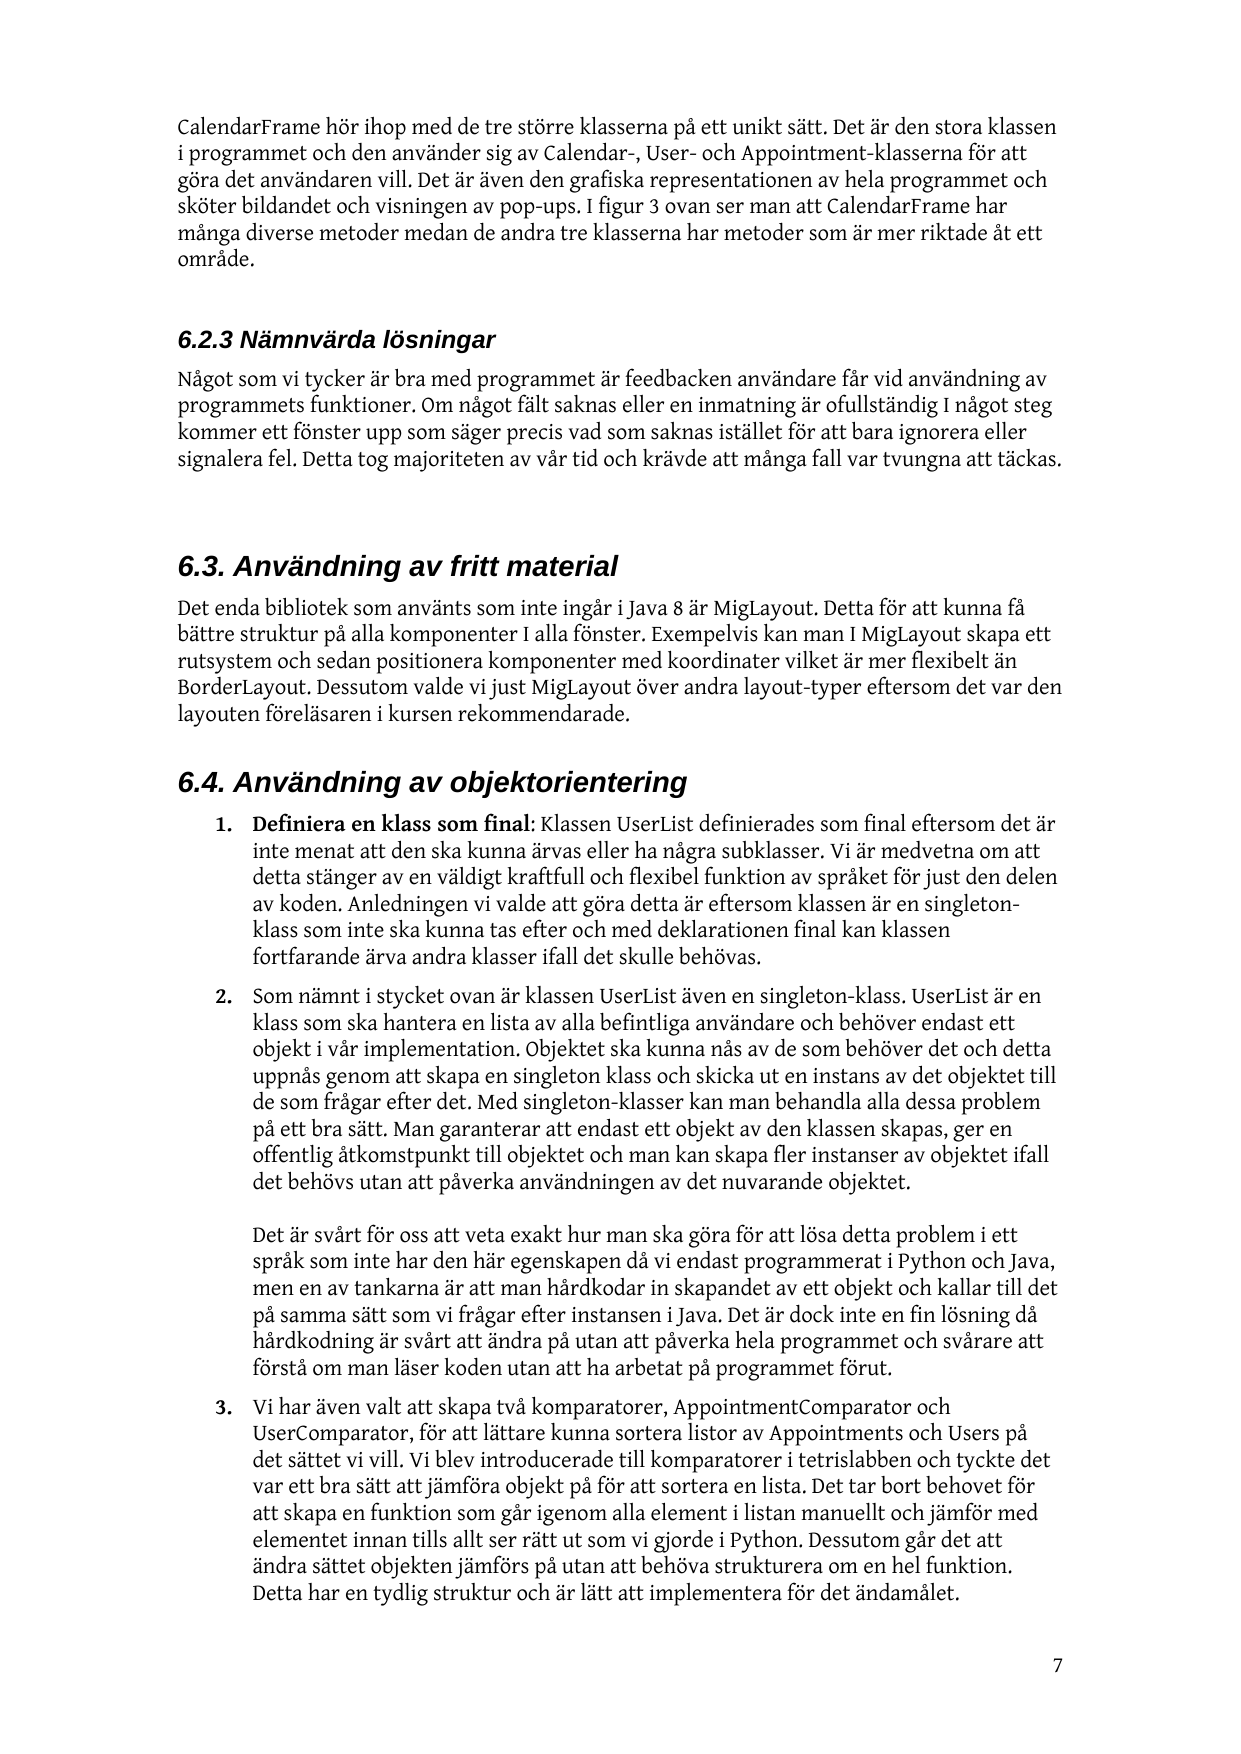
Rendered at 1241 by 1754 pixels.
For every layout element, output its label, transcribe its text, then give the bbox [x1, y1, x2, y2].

text Det enda bibliotek som använts som inte ingår i Java 8 är MigLayout. Detta för att kunna få bättre struktur på alla komponenter I alla fönster. Exempelvis kan man I MigLayout skapa ett rutsystem och sedan positionera komponenter med koordinater vilket är mer flexibelt än BorderLayout. Dessutom valde vi just MigLayout över andra layout-typer eftersom det var den layouten föreläsaren i kursen rekommendarade. [177, 595, 1063, 728]
text 6.2.3 Nämnvärda lösningar [177, 325, 1063, 354]
text Något som vi tycker är bra med programmet är feedbacken användare får vid användning av programmets funktioner. Om något fält saknas eller en inmatning är ofullständig I något steg kommer ett fönster upp som säger precis vad som saknas istället för att bara ignorera eller signalera fel. Detta tog majoriteten av vår tid och krävde att många fall var tvungna att täckas. [177, 366, 1063, 472]
subtitle 6.4. Användning av objektorientering [177, 765, 1063, 799]
list Definiera en klass som final: Klassen UserList definierades som final eftersom det är inte menat att den ska kunna ärvas eller ha några subklasser. Vi är medvetna om att detta stänger av en väldigt kraftfull och flexibel funktion av språket för just den delen av koden. Anledningen vi valde att göra detta är eftersom klassen är en singleton-klass som inte ska kunna tas efter och med deklarationen final kan klassen fortfarande ärva andra klasser ifall det skulle behövas. [215, 811, 1063, 971]
list Som nämnt i stycket ovan är klassen UserList även en singleton-klass. UserList är en klass som ska hantera en lista av alla befintliga användare och behöver endast ett objekt i vår implementation. Objektet ska kunna nås av de som behöver det och detta uppnås genom att skapa en singleton klass och skicka ut en instans av det objektet till de som frågar efter det. Med singleton-klasser kan man behandla alla dessa problem på ett bra sätt. Man garanterar att endast ett objekt av den klassen skapas, ger en offentlig åtkomstpunkt till objektet och man kan skapa fler instanser av objektet ifall det behövs utan att påverka användningen av det nuvarande objektet. Det är svårt för oss att veta exakt hur man ska göra för att lösa detta problem i ett språk som inte har den här egenskapen då vi endast programmerat i Python och Java, men en av tankarna är att man hårdkodar in skapandet av ett objekt och kallar till det på samma sätt som vi frågar efter instansen i Java. Det är dock inte en fin lösning då hårdkodning är svårt att ändra på utan att påverka hela programmet och svårare att förstå om man läser koden utan att ha arbetat på programmet förut. [215, 983, 1063, 1382]
subtitle 6.3. Användning av fritt material [177, 549, 1063, 583]
text CalendarFrame hör ihop med de tre större klasserna på ett unikt sätt. Det är den stora klassen i programmet och den använder sig av Calendar-, User- och Appointment-klasserna för att göra det användaren vill. Det är även den grafiska representationen av hela programmet och sköter bildandet och visningen av pop-ups. I figur 3 ovan ser man att CalendarFrame har många diverse metoder medan de andra tre klasserna har metoder som är mer riktade åt ett område. [177, 114, 1063, 273]
list Vi har även valt att skapa två komparatorer, AppointmentComparator och UserComparator, för att lättare kunna sortera listor av Appointments och Users på det sättet vi vill. Vi blev introducerade till komparatorer i tetrislabben och tyckte det var ett bra sätt att jämföra objekt på för att sortera en lista. Det tar bort behovet för att skapa en funktion som går igenom alla element i listan manuellt och jämför med elementet innan tills allt ser rätt ut som vi gjorde i Python. Dessutom går det att ändra sättet objekten jämförs på utan att behöva strukturera om en hel funktion. Detta har en tydlig struktur och är lätt att implementera för det ändamålet. [215, 1394, 1063, 1607]
